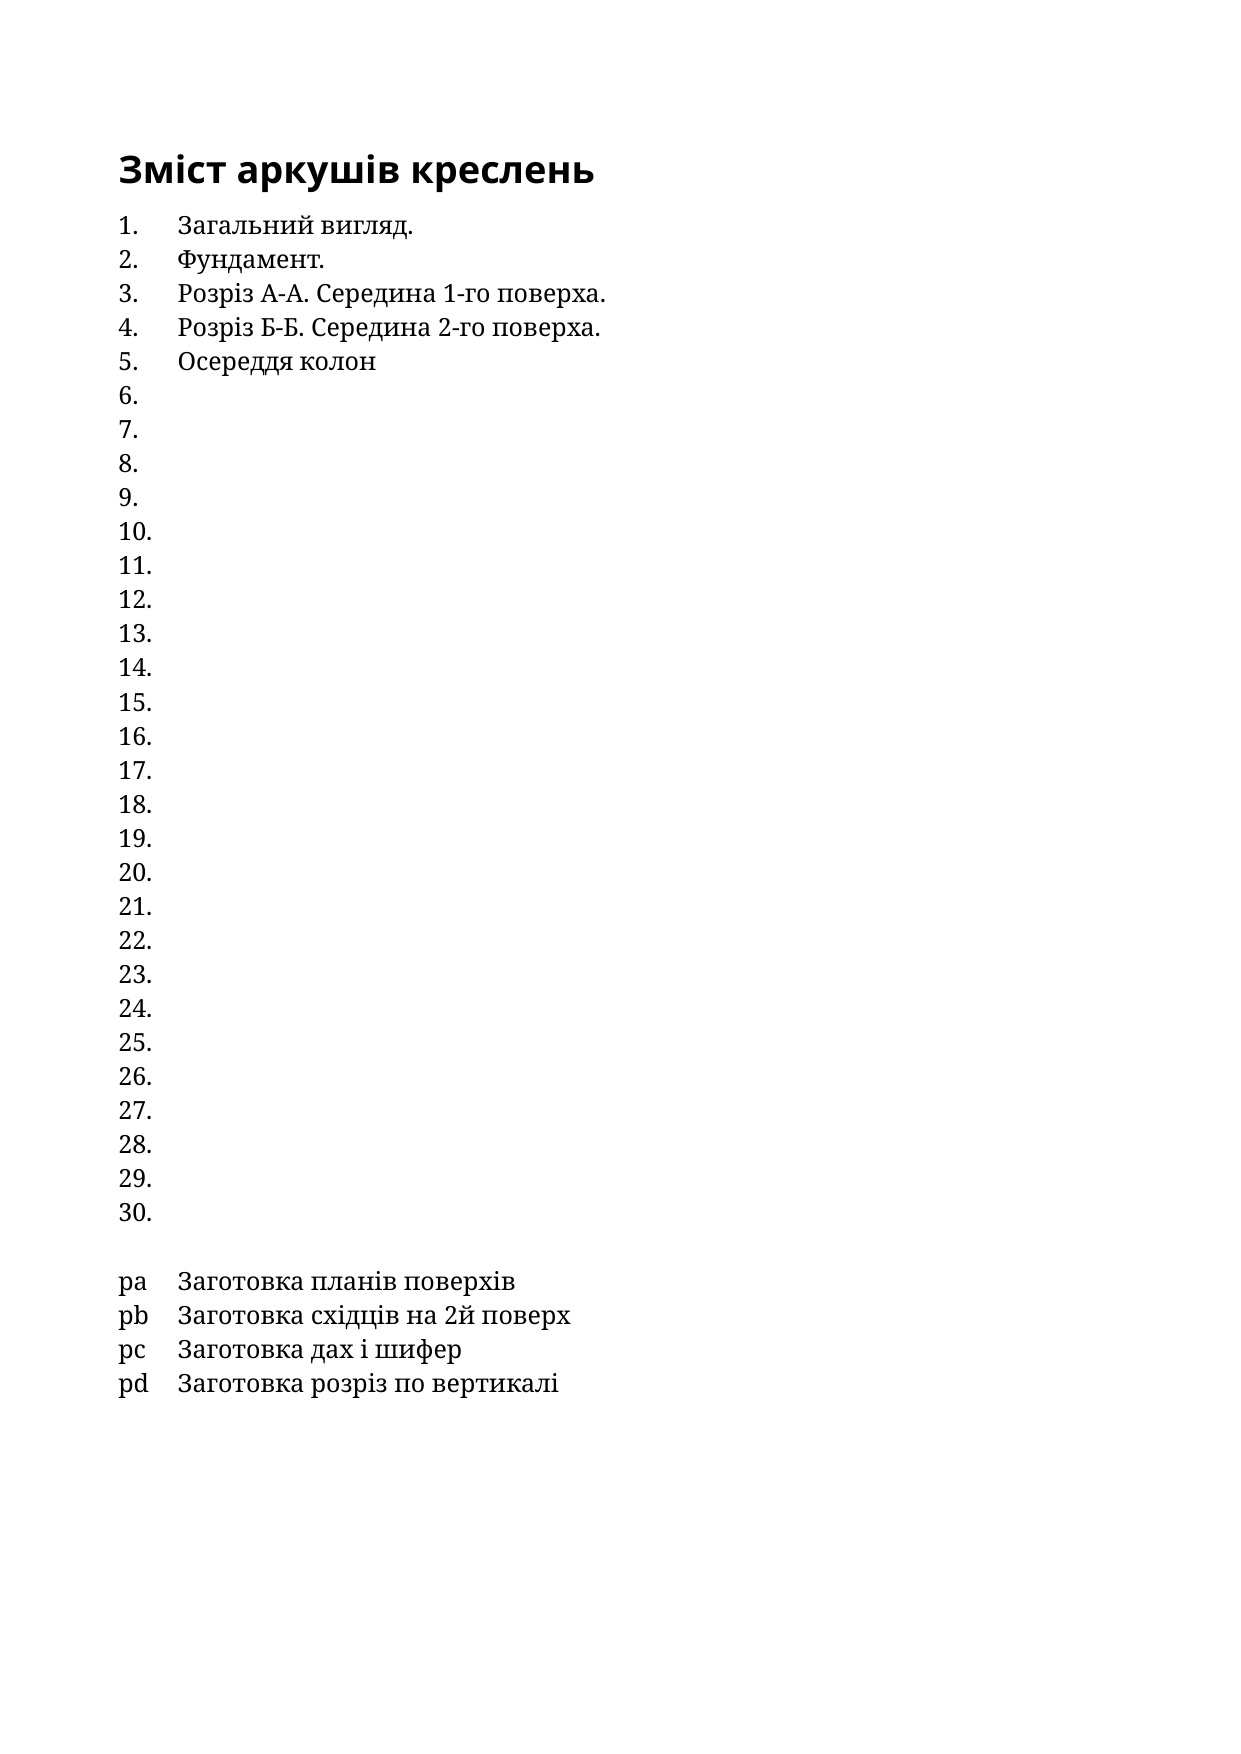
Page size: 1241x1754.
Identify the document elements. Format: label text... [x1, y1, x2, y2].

list Осереддя колон [118, 343, 1122, 378]
text pb Заготовка східців на 2й поверх [118, 1297, 1122, 1331]
text pa Заготовка планів поверхів [118, 1263, 1122, 1297]
text pc Заготовка дах і шифер [118, 1331, 1122, 1365]
list Фундамент. [118, 241, 1122, 275]
list Розріз А-А. Середина 1-го поверха. [118, 275, 1122, 309]
list Загальний вигляд. [118, 207, 1122, 241]
subtitle Зміст аркушів креслень [118, 143, 1122, 195]
text pd Заготовка розріз по вертикалі [118, 1365, 1122, 1399]
list Розріз Б-Б. Середина 2-го поверха. [118, 309, 1122, 343]
